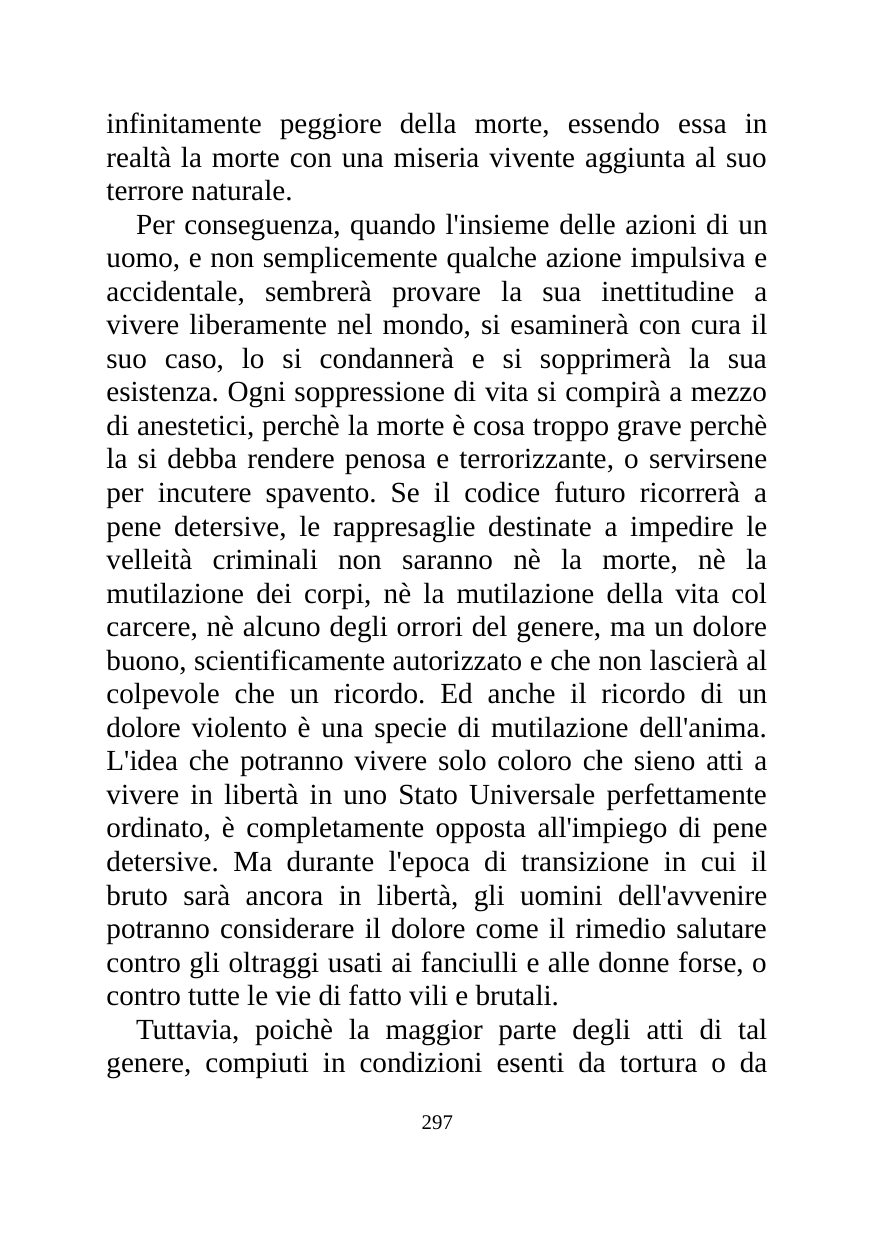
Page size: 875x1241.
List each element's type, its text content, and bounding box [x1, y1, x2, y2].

text infinitamente peggiore della morte, essendo essa in realtà la morte con una miseria vivente aggiunta al suo terrore naturale. [106, 106, 768, 207]
text Tuttavia, poichè la maggior parte degli atti di tal genere, compiuti in condizioni esenti da tortura o da [106, 1012, 768, 1079]
text Per conseguenza, quando l'insieme delle azioni di un uomo, e non semplicemente qualche azione impulsiva e accidentale, sembrerà provare la sua inettitudine a vivere liberamente nel mondo, si esaminerà con cura il suo caso, lo si condannerà e si sopprimerà la sua esistenza. Ogni soppressione di vita si compirà a mezzo di anestetici, perchè la morte è cosa troppo grave perchè la si debba rendere penosa e terrorizzante, o servirsene per incutere spavento. Se il codice futuro ricorrerà a pene detersive, le rappresaglie destinate a impedire le velleità criminali non saranno nè la morte, nè la mutilazione dei corpi, nè la mutilazione della vita col carcere, nè alcuno degli orrori del genere, ma un dolore buono, scientificamente autorizzato e che non lascierà al colpevole che un ricordo. Ed anche il ricordo di un dolore violento è una specie di mutilazione dell'anima. L'idea che potranno vivere solo coloro che sieno atti a vivere in libertà in uno Stato Universale perfettamente ordinato, è completamente opposta all'impiego di pene detersive. Ma durante l'epoca di transizione in cui il bruto sarà ancora in libertà, gli uomini dell'avvenire potranno considerare il dolore come il rimedio salutare contro gli oltraggi usati ai fanciulli e alle donne forse, o contro tutte le vie di fatto vili e brutali. [106, 207, 768, 1012]
